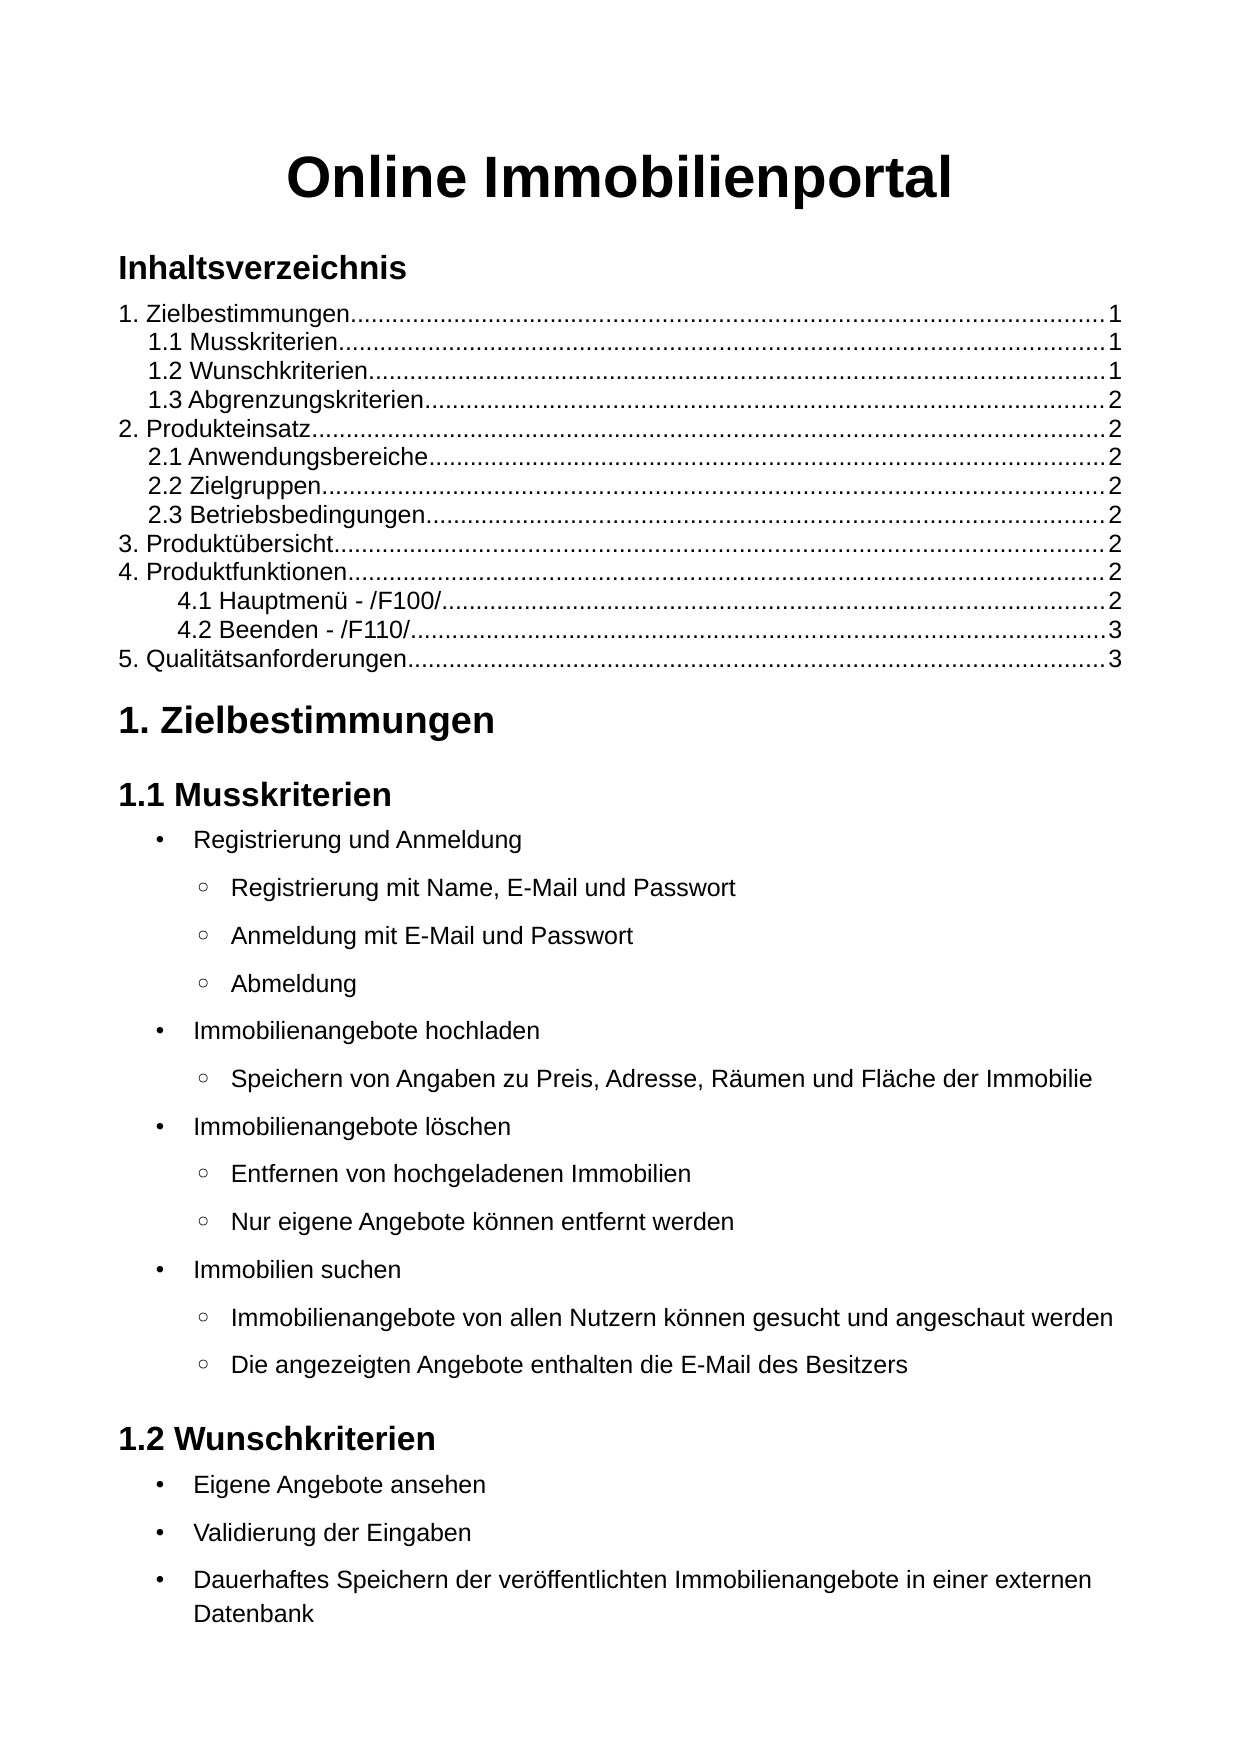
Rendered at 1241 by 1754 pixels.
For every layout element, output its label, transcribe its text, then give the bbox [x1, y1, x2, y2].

list Anmeldung mit E-Mail und Passwort [193, 921, 1122, 950]
text 1. Zielbestimmungen 1 [118, 299, 1122, 327]
text 2.2 Zielgruppen 2 [148, 471, 1122, 500]
list Entfernen von hochgeladenen Immobilien [193, 1159, 1122, 1188]
list Immobilienangebote löschen [156, 1112, 1122, 1141]
subtitle 1.2 Wunschkriterien [118, 1419, 1122, 1457]
text 3. Produktübersicht 2 [118, 529, 1122, 557]
list Eigene Angebote ansehen [156, 1470, 1122, 1499]
list Nur eigene Angebote können entfernt werden [193, 1207, 1122, 1236]
text 2. Produkteinsatz 2 [118, 414, 1122, 442]
text 2.3 Betriebsbedingungen 2 [148, 500, 1122, 529]
text 1.2 Wunschkriterien 1 [148, 356, 1122, 385]
text 2.1 Anwendungsbereiche 2 [148, 442, 1122, 471]
text 5. Qualitätsanforderungen 3 [118, 644, 1122, 672]
list Immobilienangebote von allen Nutzern können gesucht und angeschaut werden [193, 1303, 1122, 1331]
text 4. Produktfunktionen 2 [118, 557, 1122, 586]
subtitle 1. Zielbestimmungen [118, 697, 1122, 741]
text 1.1 Musskriterien 1 [148, 327, 1122, 356]
list Validierung der Eingaben [156, 1518, 1122, 1547]
list Speichern von Angaben zu Preis, Adresse, Räumen und Fläche der Immobilie [193, 1064, 1122, 1093]
text 4.1 Hauptmenü - /F100/ 2 [177, 586, 1122, 615]
list Immobilien suchen [156, 1255, 1122, 1284]
list Registrierung mit Name, E-Mail und Passwort [193, 873, 1122, 902]
text 4.2 Beenden - /F110/ 3 [177, 615, 1122, 644]
list Dauerhaftes Speichern der veröffentlichten Immobilienangebote in einer externen Datenbank [156, 1565, 1122, 1627]
list Die angezeigten Angebote enthalten die E-Mail des Besitzers [193, 1350, 1122, 1379]
subtitle 1.1 Musskriterien [118, 774, 1122, 813]
subtitle Inhaltsverzeichnis [118, 248, 1122, 286]
text 1.3 Abgrenzungskriterien 2 [148, 385, 1122, 414]
list Registrierung und Anmeldung [156, 826, 1122, 854]
list Abmeldung [193, 969, 1122, 997]
title Online Immobilienportal [118, 143, 1122, 210]
list Immobilienangebote hochladen [156, 1016, 1122, 1045]
